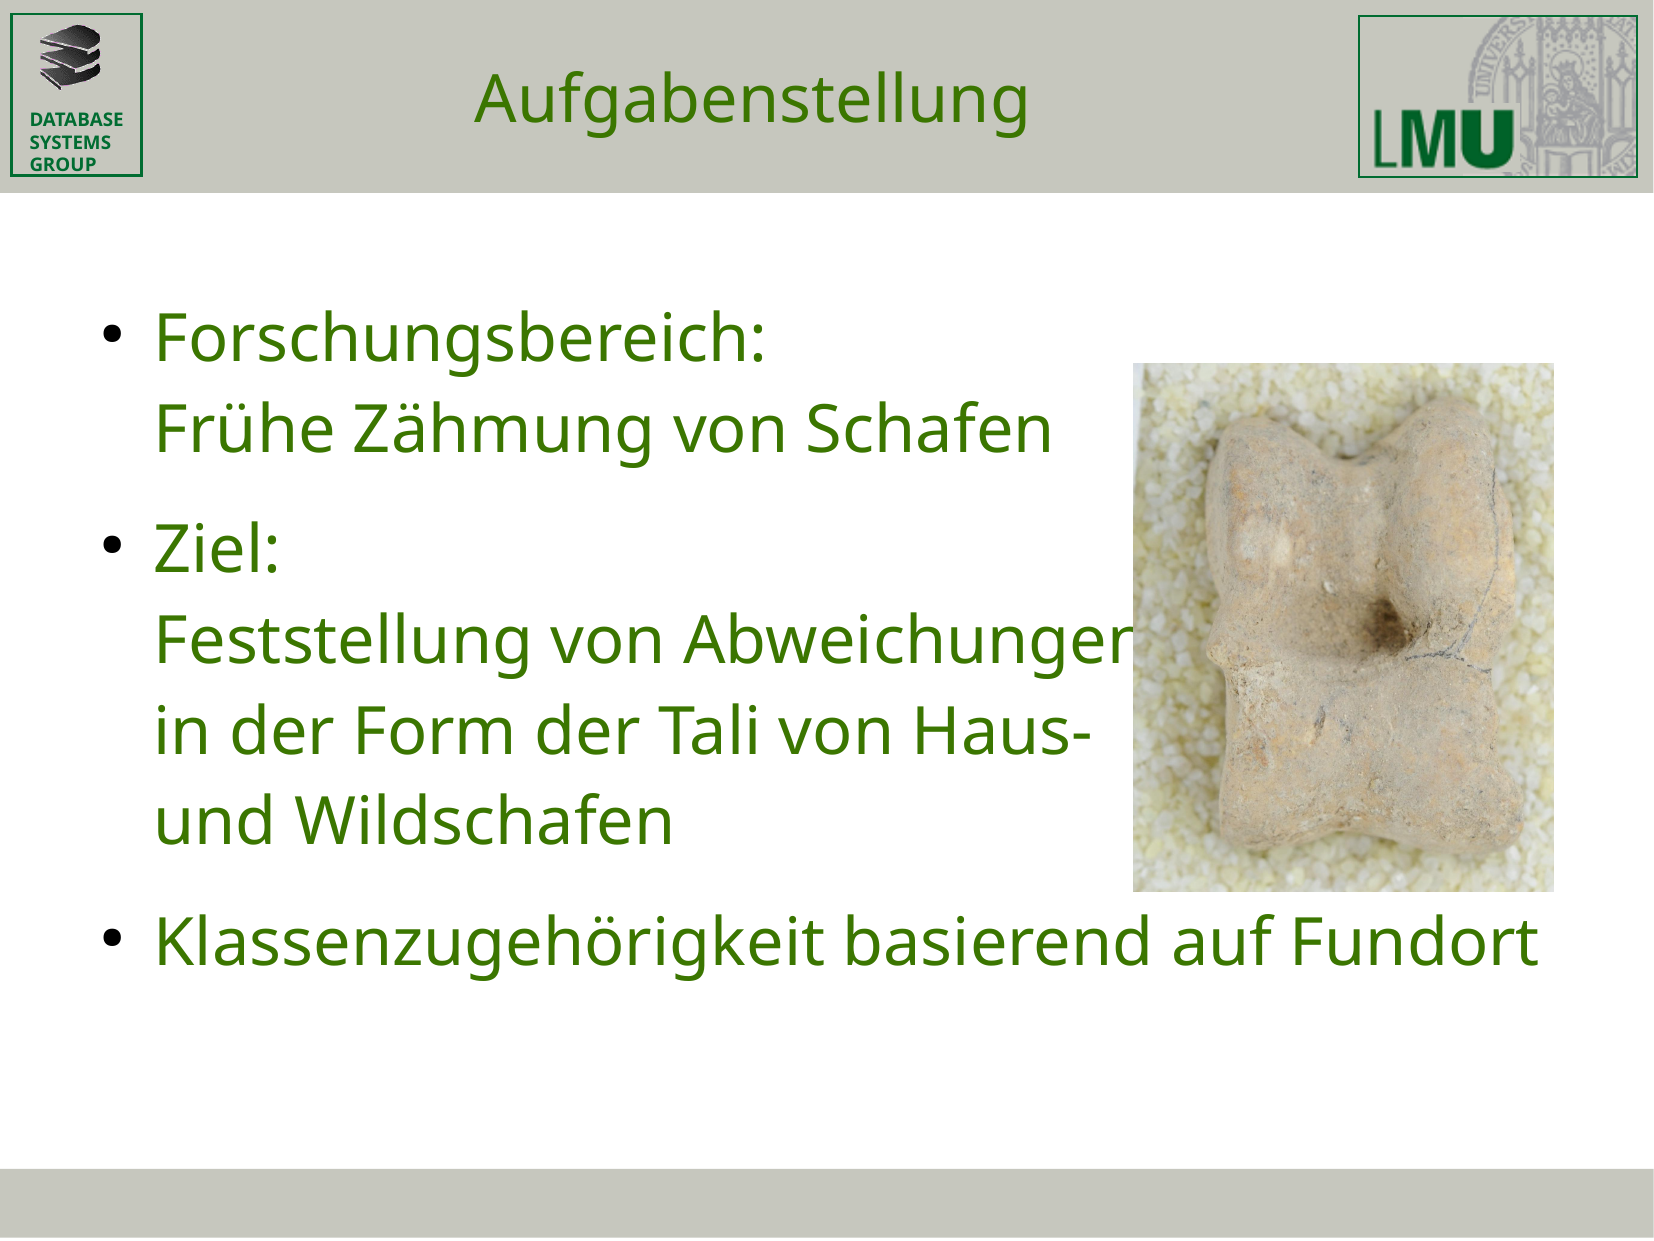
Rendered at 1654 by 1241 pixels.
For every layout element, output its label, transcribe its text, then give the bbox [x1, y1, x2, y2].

list Forschungsbereich: Frühe Zähmung von Schafen Ziel: Feststellung von Abweichungen in der Form der Tali von Haus- und Wildschafen Klassenzugehörigkeit basierend auf Fundort [82, 290, 1571, 1087]
picture [1369, 17, 1636, 176]
title Aufgabenstellung [183, 17, 1323, 177]
picture [36, 21, 104, 94]
picture [1133, 363, 1554, 892]
